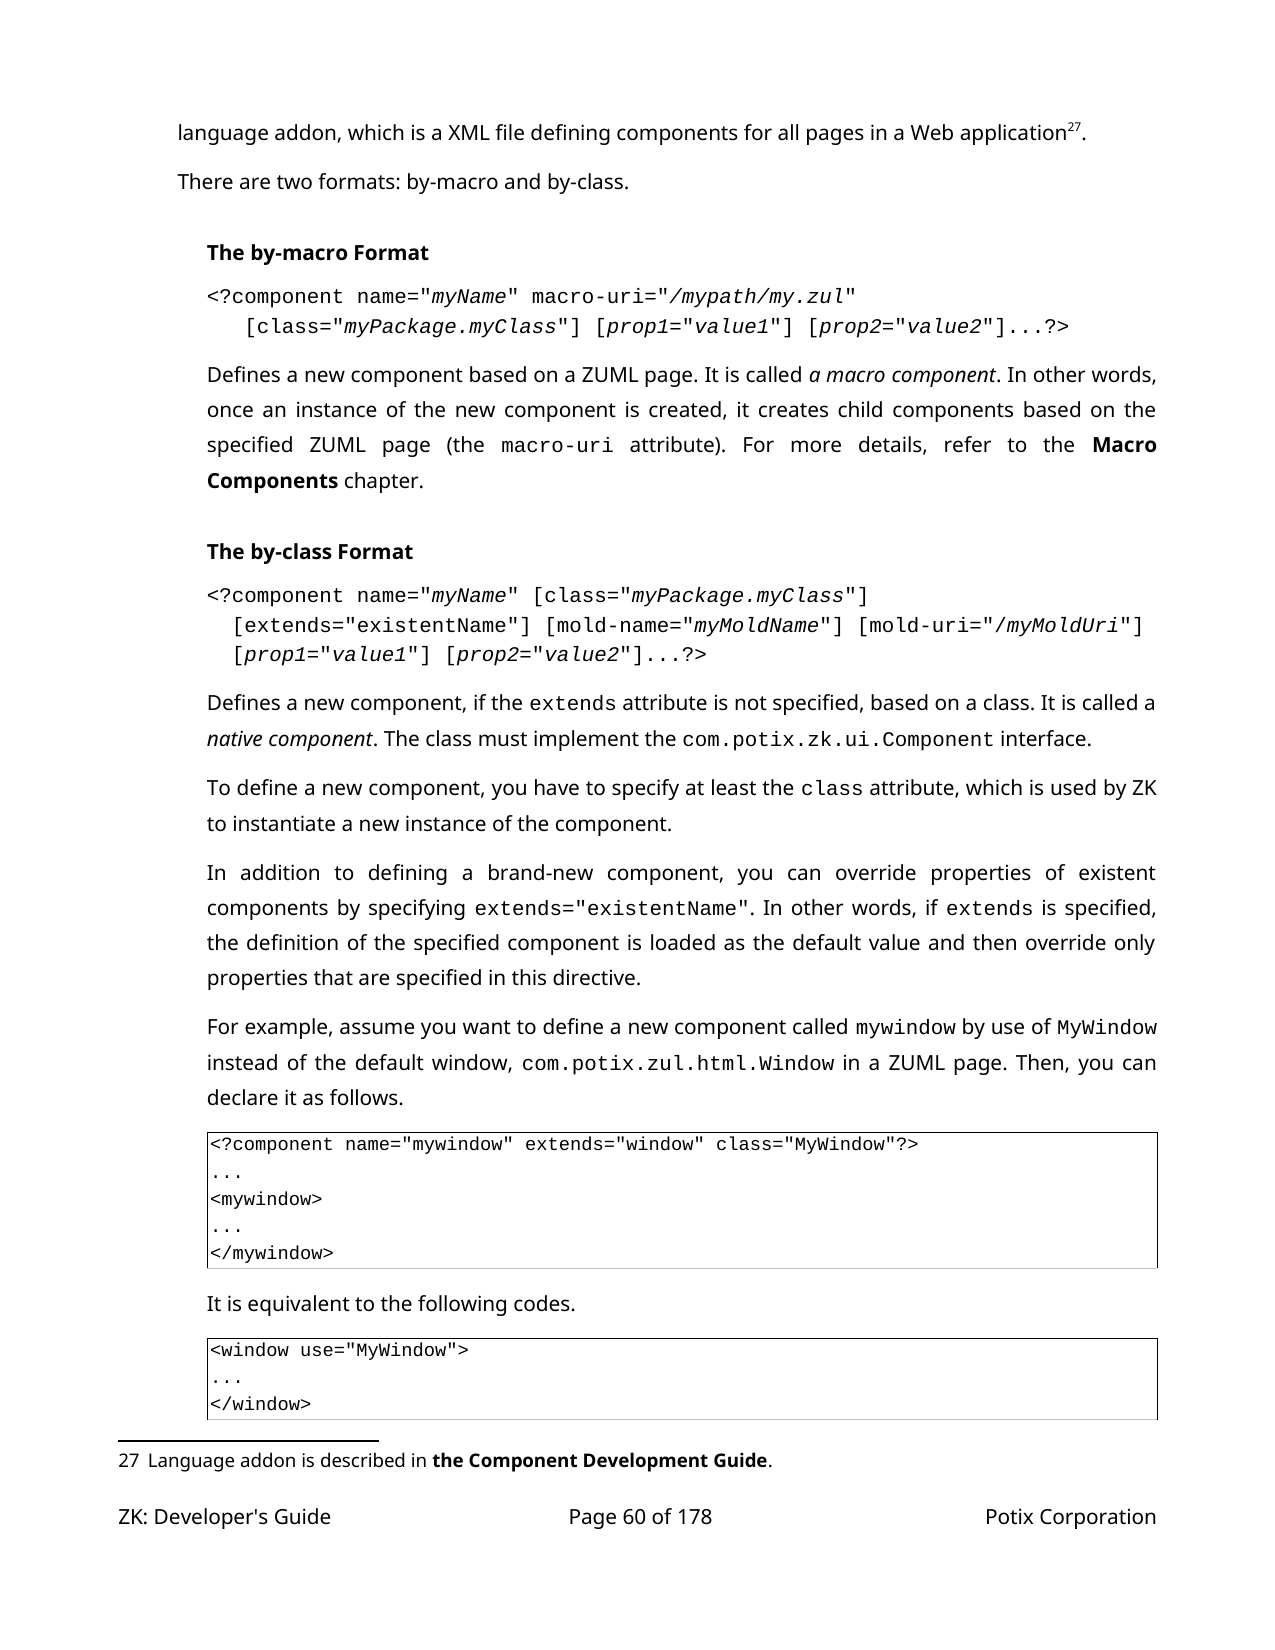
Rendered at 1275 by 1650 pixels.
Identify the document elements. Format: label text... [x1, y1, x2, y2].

text ... [208, 1365, 1157, 1389]
subtitle The by-class Format [207, 537, 1157, 565]
text <?component name="myName" [class="myPackage.myClass"] [extends="existentName"] [mold-name="myMoldName"] [mold-uri="/myMoldUri"] [prop1="value1"] [prop2="value2"]...?> [207, 586, 1157, 668]
text Defines a new component, if the extends attribute is not specified, based on a class. It is called a native component. The class must implement the com.potix.zk.ui.Component interface. [207, 688, 1157, 753]
text In addition to defining a brand-new component, you can override properties of existent components by specifying extends="existentName". In other words, if extends is specified, the definition of the specified component is loaded as the default value and then override only properties that are specified in this directive. [207, 858, 1157, 992]
text <mywindow> [208, 1187, 1157, 1211]
text Defines a new component based on a ZUML page. It is called a macro component. In other words, once an instance of the new component is created, it creates child components based on the specified ZUML page (the macro-uri attribute). For more details, refer to the Macro Components chapter. [207, 360, 1157, 494]
text ... [208, 1214, 1157, 1238]
text </mywindow> [208, 1241, 1157, 1268]
text language addon, which is a XML file defining components for all pages in a Web application. [177, 118, 1157, 146]
text For example, assume you want to define a new component called mywindow by use of MyWindow instead of the default window, com.potix.zul.html.Window in a ZUML page. Then, you can declare it as follows. [207, 1012, 1157, 1112]
text <window use="MyWindow"> [208, 1339, 1157, 1362]
text To define a new component, you have to specify at least the class attribute, which is used by ZK to instantiate a new instance of the component. [207, 773, 1157, 837]
text </window> [208, 1392, 1157, 1419]
text Language addon is described in the Component Development Guide. [118, 1447, 1157, 1473]
text <?component name="mywindow" extends="window" class="MyWindow"?> [208, 1133, 1157, 1157]
text There are two formats: by-macro and by-class. [177, 167, 1157, 195]
subtitle The by-macro Format [207, 238, 1157, 266]
text ... [208, 1159, 1157, 1184]
text <?component name="myName" macro-uri="/mypath/my.zul" [class="myPackage.myClass"] [prop1="value1"] [prop2="value2"]...?> [207, 287, 1157, 339]
text It is equivalent to the following codes. [207, 1289, 1157, 1317]
